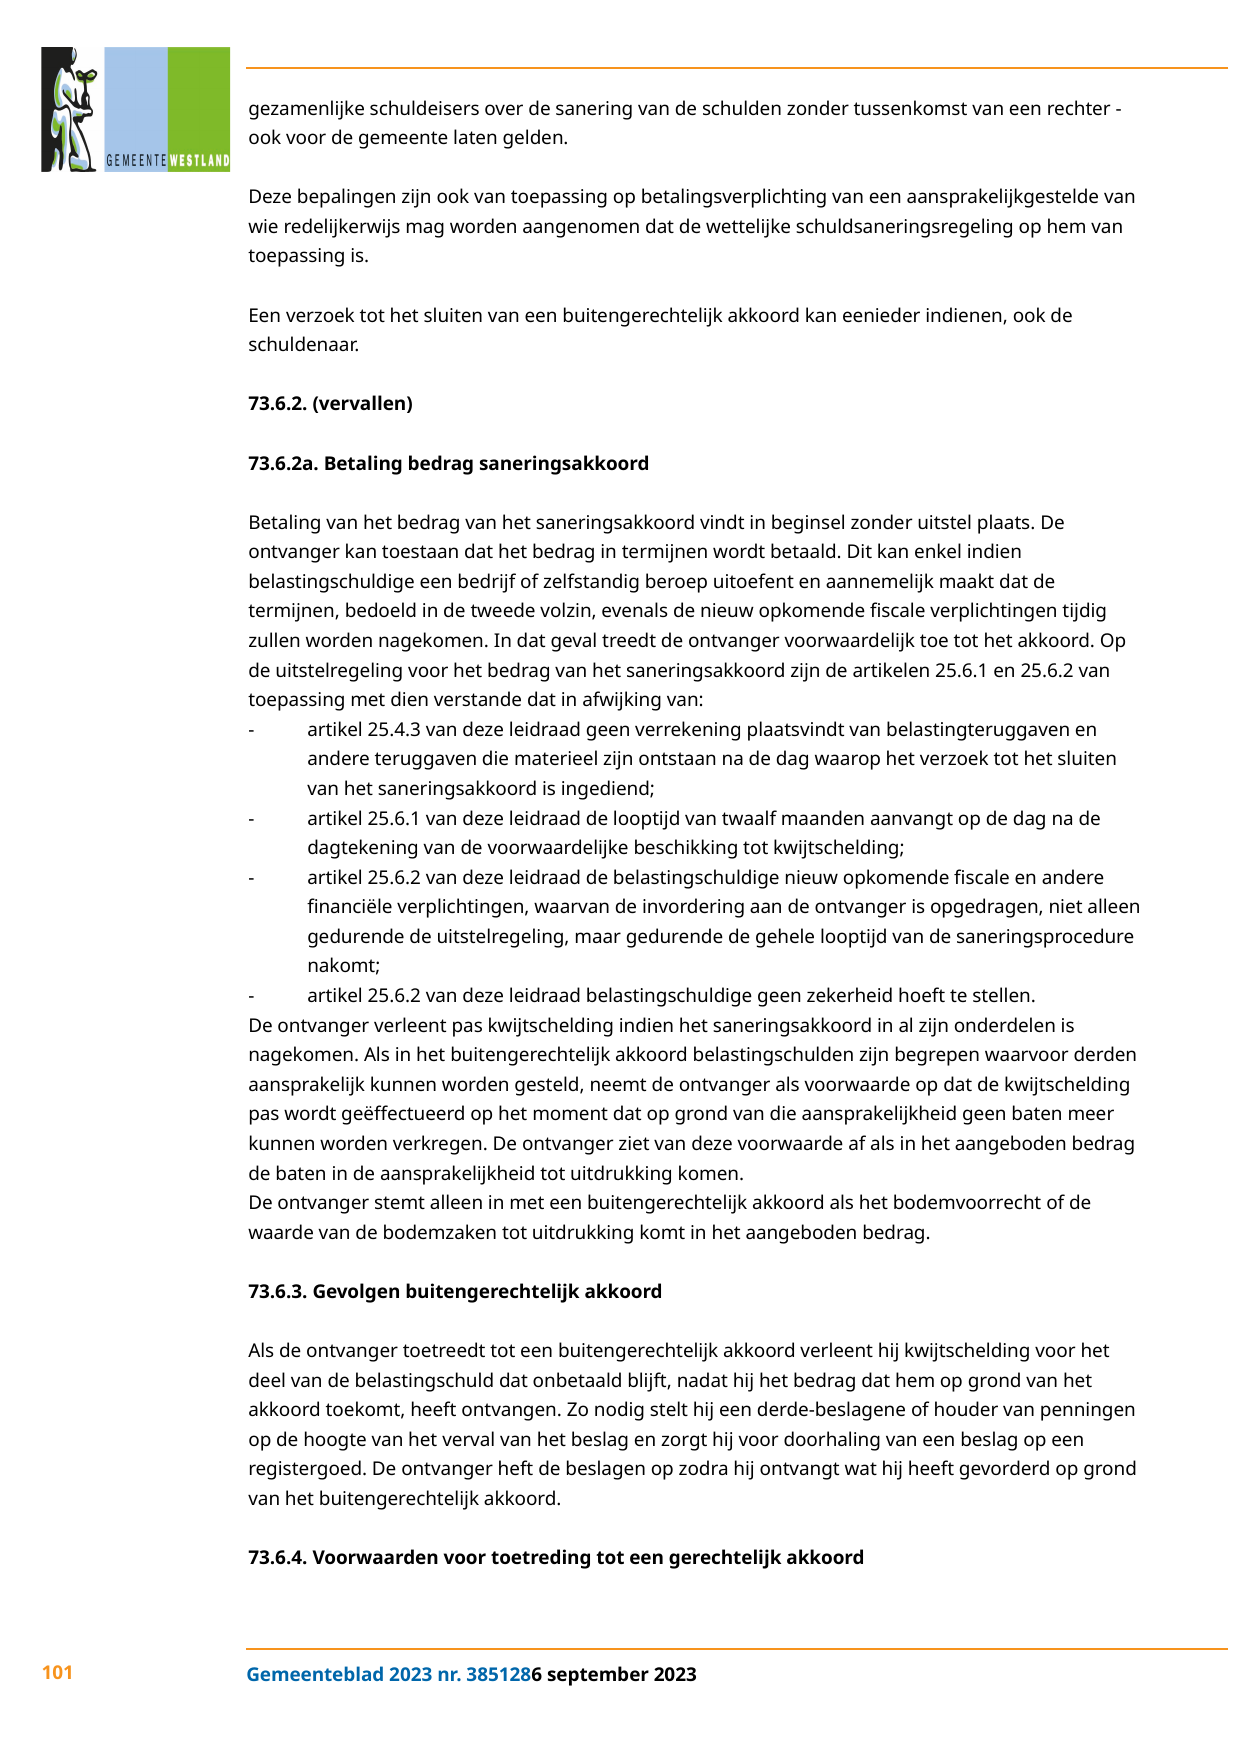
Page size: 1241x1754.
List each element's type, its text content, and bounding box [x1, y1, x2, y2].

text De ontvanger verleent pas kwijtschelding indien het saneringsakkoord in al zijn onderdelen is nagekomen. Als in het buitengerechtelijk akkoord belastingschulden zijn begrepen waarvoor derden aansprakelijk kunnen worden gesteld, neemt de ontvanger als voorwaarde op dat de kwijtschelding pas wordt geëffectueerd op het moment dat op grond van die aansprakelijkheid geen baten meer kunnen worden verkregen. De ontvanger ziet van deze voorwaarde af als in het aangeboden bedrag de baten in de aansprakelijkheid tot uitdrukking komen. [248, 1012, 1152, 1186]
picture [41, 47, 231, 172]
text Als de ontvanger toetreedt tot een buitengerechtelijk akkoord verleent hij kwijtschelding voor het deel van de belastingschuld dat onbetaald blijft, nadat hij het bedrag dat hem op grond van het akkoord toekomt, heeft ontvangen. Zo nodig stelt hij een derde-beslagene of houder van penningen op de hoogte van het verval van het beslag en zorgt hij voor doorhaling van een beslag op een registergoed. De ontvanger heft de beslagen op zodra hij ontvangt wat hij heeft gevorderd op grond van het buitengerechtelijk akkoord. [248, 1337, 1152, 1511]
text De ontvanger stemt alleen in met een buitengerechtelijk akkoord als het bodemvoorrecht of de waarde van de bodemzaken tot uitdrukking komt in het aangeboden bedrag. [248, 1189, 1152, 1245]
list artikel 25.6.1 van deze leidraad de looptijd van twaalf maanden aanvangt op de dag na de dagtekening van de voorwaardelijke beschikking tot kwijtschelding; [248, 805, 1152, 860]
list artikel 25.6.2 van deze leidraad de belastingschuldige nieuw opkomende fiscale en andere financiële verplichtingen, waarvan de invordering aan de ontvanger is opgedragen, niet alleen gedurende de uitstelregeling, maar gedurende de gehele looptijd van de saneringsprocedure nakomt; [248, 864, 1152, 978]
text Betaling van het bedrag van het saneringsakkoord vindt in beginsel zonder uitstel plaats. De ontvanger kan toestaan dat het bedrag in termijnen wordt betaald. Dit kan enkel indien belastingschuldige een bedrijf of zelfstandig beroep uitoefent en aannemelijk maakt dat de termijnen, bedoeld in de tweede volzin, evenals de nieuw opkomende fiscale verplichtingen tijdig zullen worden nagekomen. In dat geval treedt de ontvanger voorwaardelijk toe tot het akkoord. Op de uitstelregeling voor het bedrag van het saneringsakkoord zijn de artikelen 25.6.1 en 25.6.2 van toepassing met dien verstande dat in afwijking van: [248, 509, 1152, 712]
text Deze bepalingen zijn ook van toepassing op betalingsverplichting van een aansprakelijkgestelde van wie redelijkerwijs mag worden aangenomen dat de wettelijke schuldsaneringsregeling op hem van toepassing is. [248, 183, 1152, 268]
text Een verzoek tot het sluiten van een buitengerechtelijk akkoord kan eenieder indienen, ook de schuldenaar. [248, 302, 1152, 357]
text gezamenlijke schuldeisers over de sanering van de schulden zonder tussenkomst van een rechter - ook voor de gemeente laten gelden. [248, 95, 1152, 150]
text 73.6.4. Voorwaarden voor toetreding tot een gerechtelijk akkoord [248, 1544, 1152, 1570]
list artikel 25.6.2 van deze leidraad belastingschuldige geen zekerheid hoeft te stellen. [248, 982, 1152, 1008]
text 73.6.2a. Betaling bedrag saneringsakkoord [248, 450, 1152, 476]
text 73.6.2. (vervallen) [248, 391, 1152, 416]
list artikel 25.4.3 van deze leidraad geen verrekening plaatsvindt van belastingteruggaven en andere teruggaven die materieel zijn ontstaan na de dag waarop het verzoek tot het sluiten van het saneringsakkoord is ingediend; [248, 716, 1152, 801]
text 73.6.3. Gevolgen buitengerechtelijk akkoord [248, 1278, 1152, 1304]
